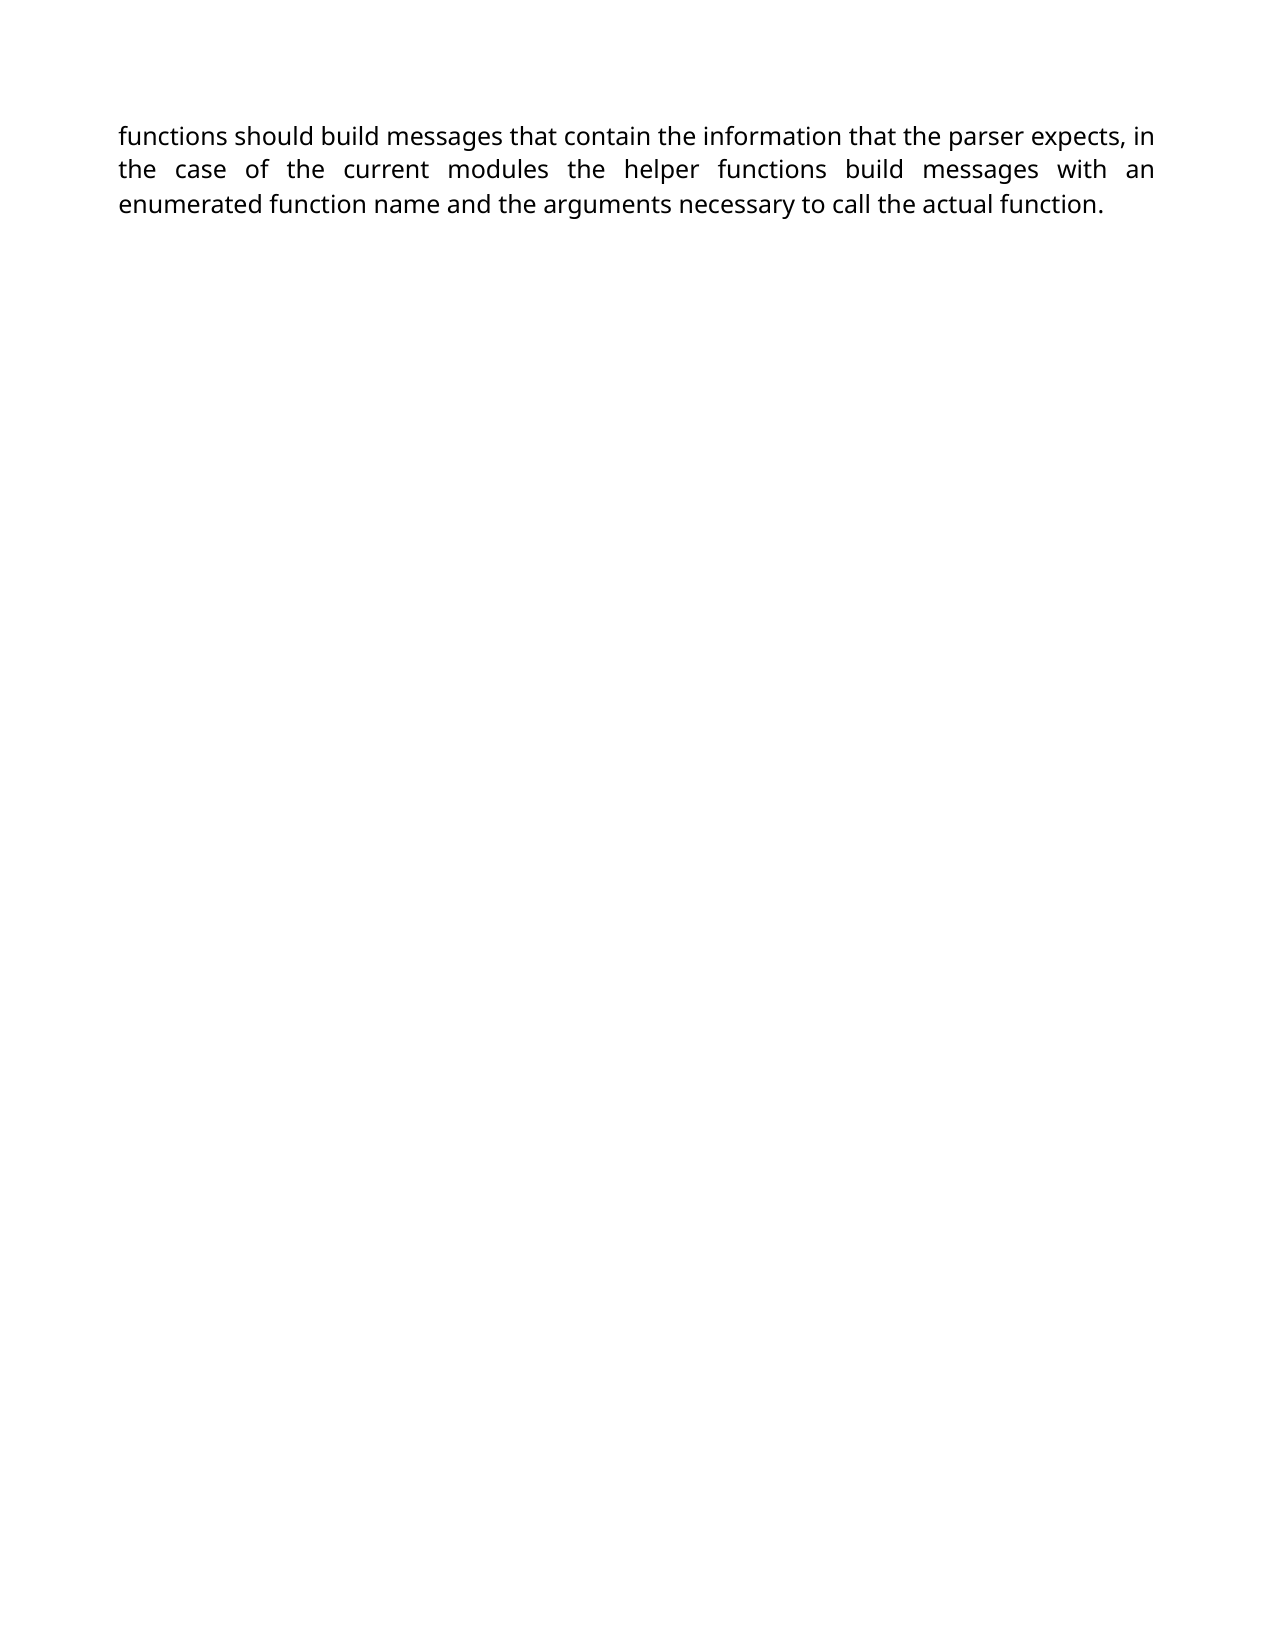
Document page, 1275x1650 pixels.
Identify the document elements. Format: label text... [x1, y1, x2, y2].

text functions should build messages that contain the information that the parser expects, in the case of the current modules the helper functions build messages with an enumerated function name and the arguments necessary to call the actual function. [118, 118, 1157, 220]
